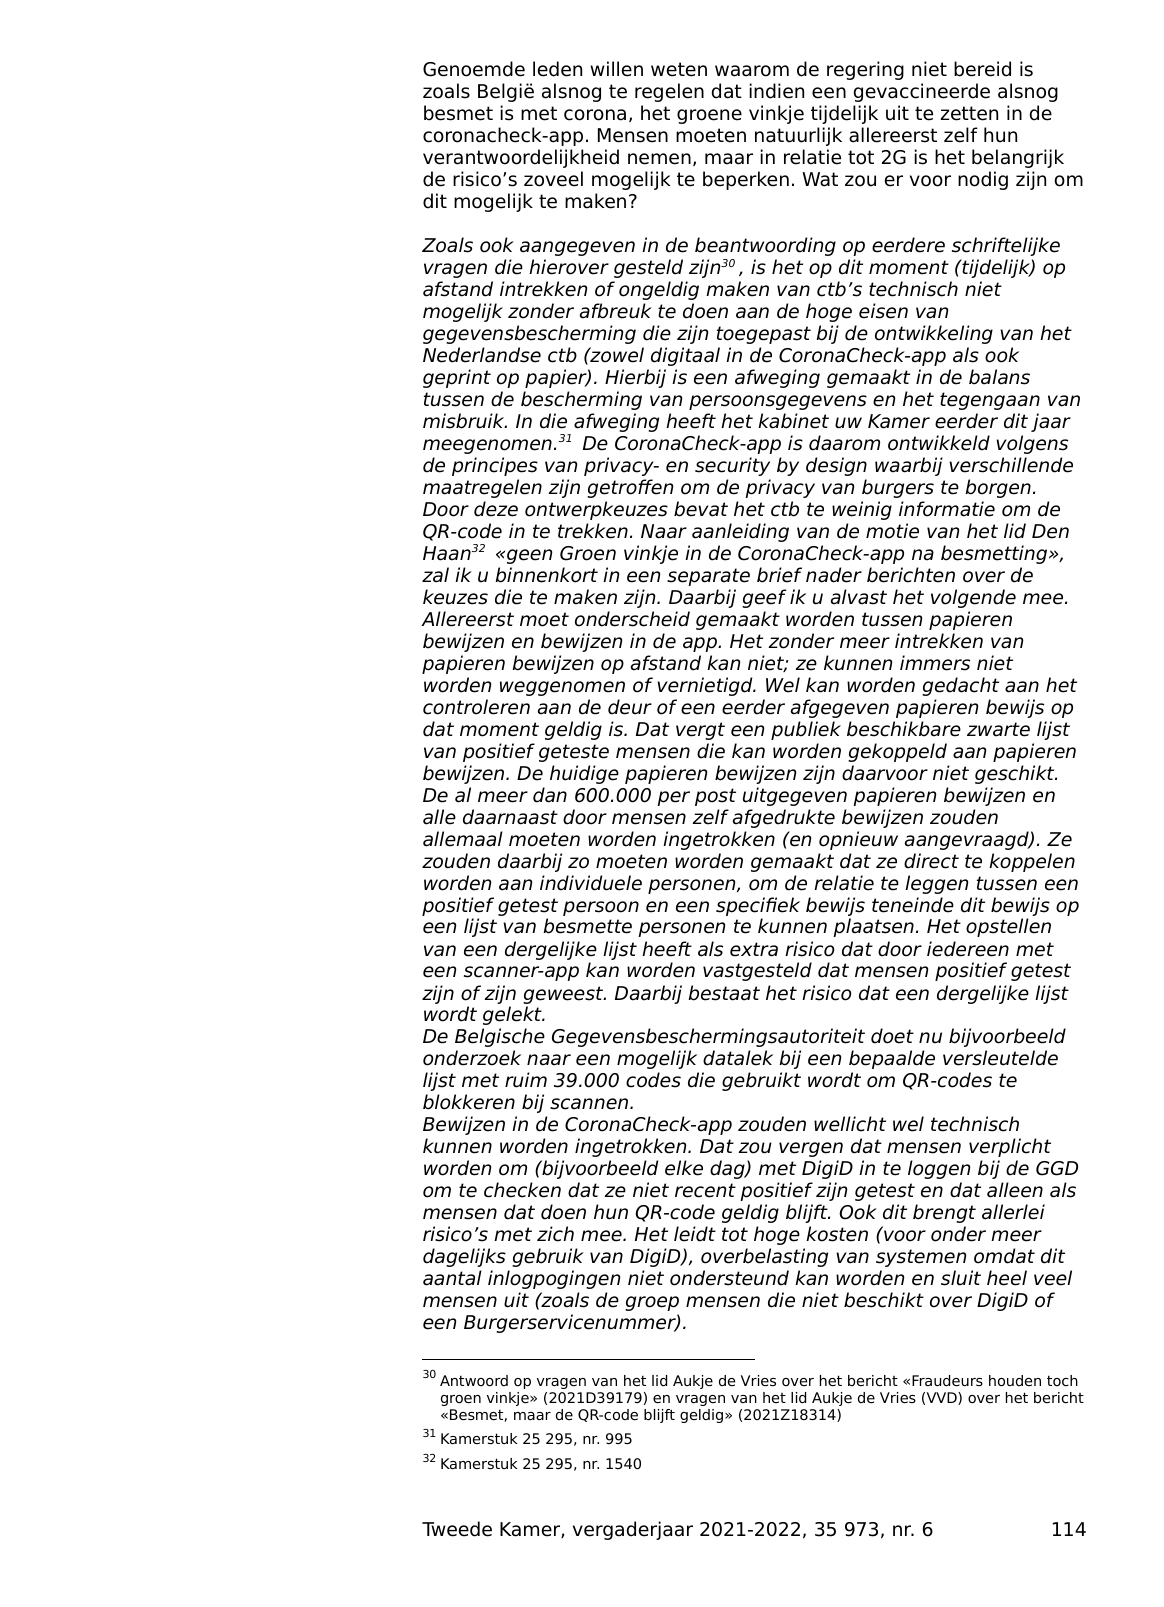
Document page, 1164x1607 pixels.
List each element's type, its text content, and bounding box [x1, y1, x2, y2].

text Allereerst moet onderscheid gemaakt worden tussen papieren bewijzen en bewijzen in de app. Het zonder meer intrekken van papieren bewijzen op afstand kan niet; ze kunnen immers niet worden weggenomen of vernietigd. Wel kan worden gedacht aan het controleren aan de deur of een eerder afgegeven papieren bewijs op dat moment geldig is. Dat vergt een publiek beschikbare zwarte lijst van positief geteste mensen die kan worden gekoppeld aan papieren bewijzen. De huidige papieren bewijzen zijn daarvoor niet geschikt. De al meer dan 600.000 per post uitgegeven papieren bewijzen en alle daarnaast door mensen zelf afgedrukte bewijzen zouden allemaal moeten worden ingetrokken (en opnieuw aangevraagd). Ze zouden daarbij zo moeten worden gemaakt dat ze direct te koppelen worden aan individuele personen, om de relatie te leggen tussen een positief getest persoon en een specifiek bewijs teneinde dit bewijs op een lijst van besmette personen te kunnen plaatsen. Het opstellen van een dergelijke lijst heeft als extra risico dat door iedereen met een scanner-app kan worden vastgesteld dat mensen positief getest zijn of zijn geweest. Daarbij bestaat het risico dat een dergelijke lijst wordt gelekt. [422, 609, 1087, 1026]
text Zoals ook aangegeven in de beantwoording op eerdere schriftelijke vragen die hierover gesteld zijn, is het op dit moment (tijdelijk) op afstand intrekken of ongeldig maken van ctb’s technisch niet mogelijk zonder afbreuk te doen aan de hoge eisen van gegevensbescherming die zijn toegepast bij de ontwikkeling van het Nederlandse ctb (zowel digitaal in de CoronaCheck-app als ook geprint op papier). Hierbij is een afweging gemaakt in de balans tussen de bescherming van persoonsgegevens en het tegengaan van misbruik. In die afweging heeft het kabinet uw Kamer eerder dit jaar meegenomen. De CoronaCheck-app is daarom ontwikkeld volgens de principes van privacy- en security by design waarbij verschillende maatregelen zijn getroffen om de privacy van burgers te borgen. Door deze ontwerpkeuzes bevat het ctb te weinig informatie om de QR-code in te trekken. Naar aanleiding van de motie van het lid Den Haan «geen Groen vinkje in de CoronaCheck-app na besmetting», zal ik u binnenkort in een separate brief nader berichten over de keuzes die te maken zijn. Daarbij geef ik u alvast het volgende mee. [422, 235, 1087, 609]
text Kamerstuk 25 295, nr. 1540 [422, 1452, 1087, 1474]
text Bewijzen in de CoronaCheck-app zouden wellicht wel technisch kunnen worden ingetrokken. Dat zou vergen dat mensen verplicht worden om (bijvoorbeeld elke dag) met DigiD in te loggen bij de GGD om te checken dat ze niet recent positief zijn getest en dat alleen als mensen dat doen hun QR-code geldig blijft. Ook dit brengt allerlei risico’s met zich mee. Het leidt tot hoge kosten (voor onder meer dagelijks gebruik van DigiD), overbelasting van systemen omdat dit aantal inlogpogingen niet ondersteund kan worden en sluit heel veel mensen uit (zoals de groep mensen die niet beschikt over DigiD of een Burgerservicenummer). [422, 1114, 1087, 1334]
text Genoemde leden willen weten waarom de regering niet bereid is zoals België alsnog te regelen dat indien een gevaccineerde alsnog besmet is met corona, het groene vinkje tijdelijk uit te zetten in de coronacheck-app. Mensen moeten natuurlijk allereerst zelf hun verantwoordelijkheid nemen, maar in relatie tot 2G is het belangrijk de risico’s zoveel mogelijk te beperken. Wat zou er voor nodig zijn om dit mogelijk te maken? [422, 59, 1087, 213]
text De Belgische Gegevensbeschermingsautoriteit doet nu bijvoorbeeld onderzoek naar een mogelijk datalek bij een bepaalde versleutelde lijst met ruim 39.000 codes die gebruikt wordt om QR-codes te blokkeren bij scannen. [422, 1026, 1087, 1114]
text Antwoord op vragen van het lid Aukje de Vries over het bericht «Fraudeurs houden toch groen vinkje» (2021D39179) en vragen van het lid Aukje de Vries (VVD) over het bericht «Besmet, maar de QR-code blijft geldig» (2021Z18314) [422, 1368, 1087, 1424]
text Kamerstuk 25 295, nr. 995 [422, 1427, 1087, 1449]
